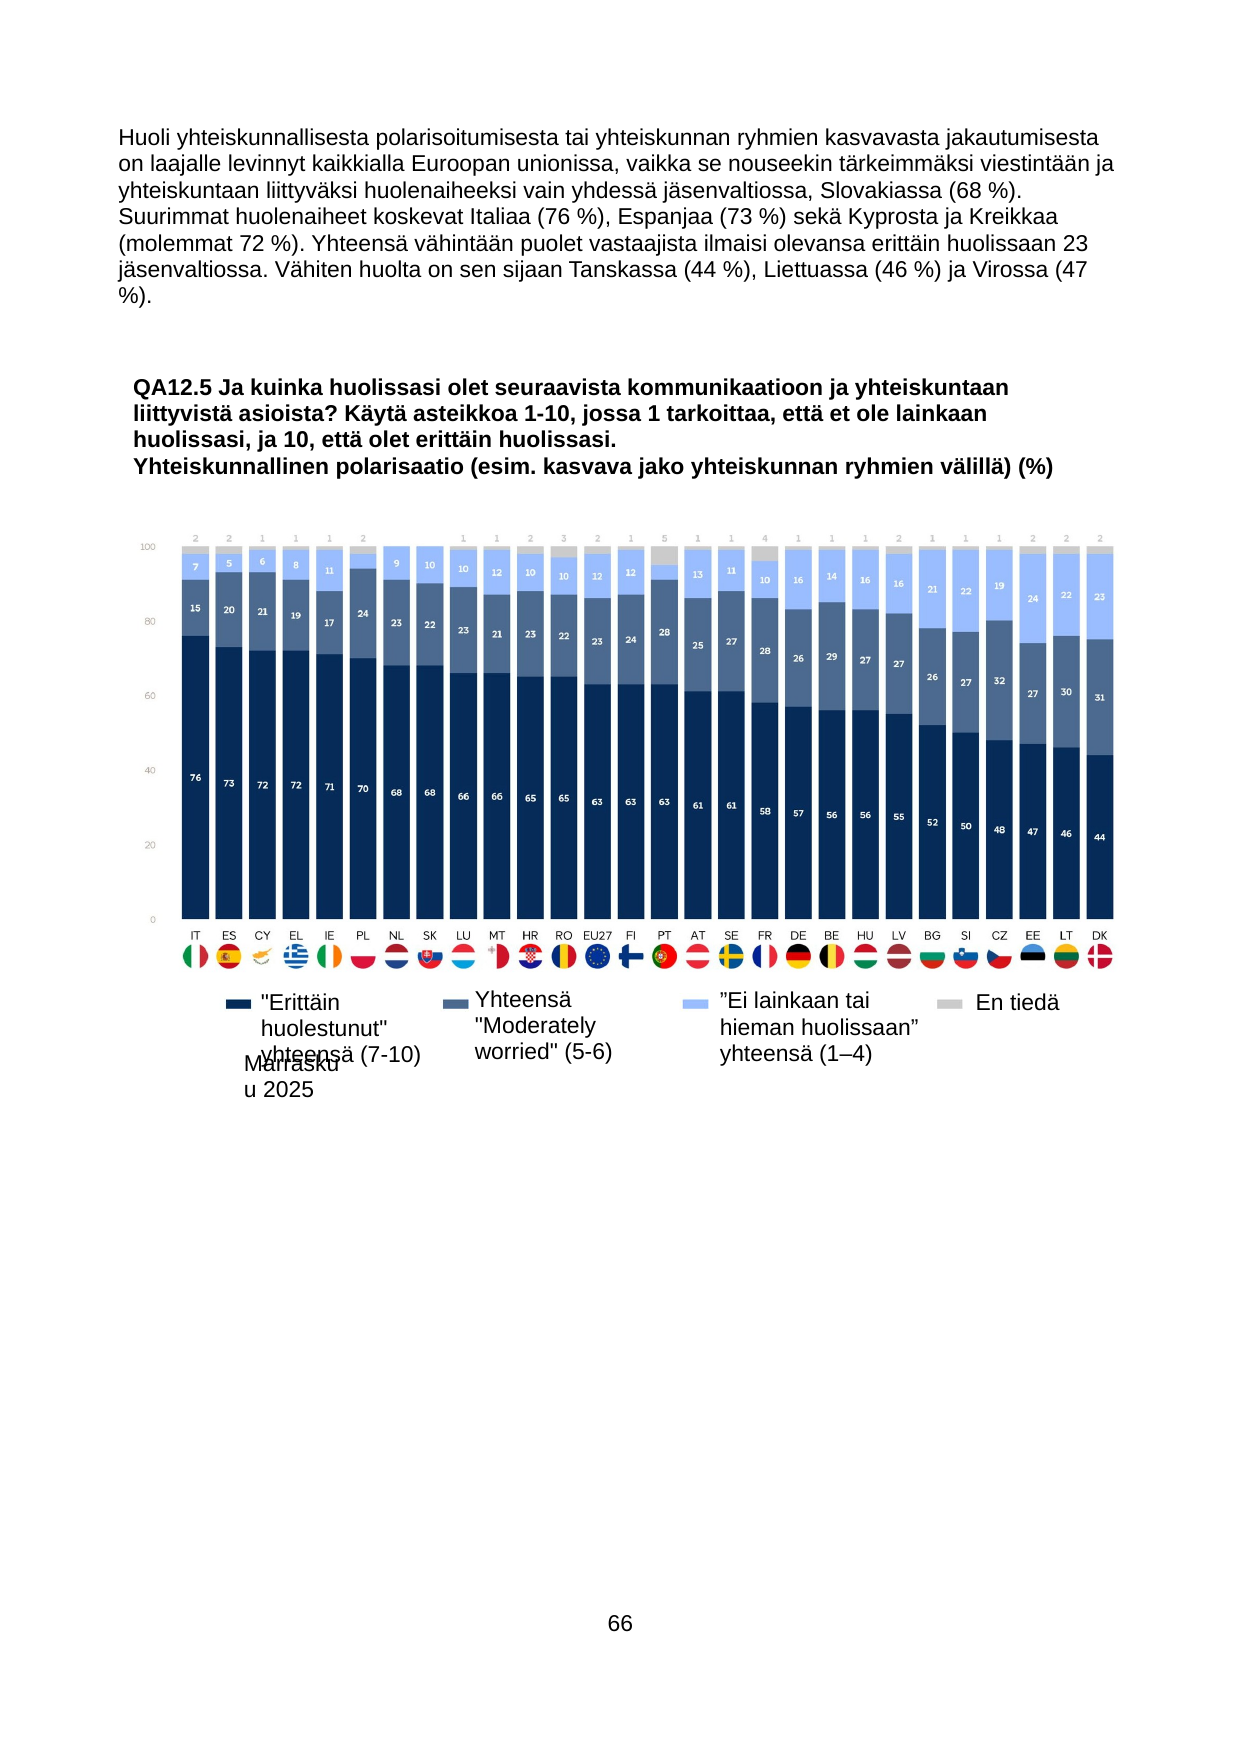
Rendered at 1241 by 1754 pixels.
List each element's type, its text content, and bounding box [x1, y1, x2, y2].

text Huoli yhteiskunnallisesta polarisoitumisesta tai yhteiskunnan ryhmien kasvavasta jakautumisesta on laajalle levinnyt kaikkialla Euroopan unionissa, vaikka se nouseekin tärkeimmäksi viestintään ja yhteiskuntaan liittyväksi huolenaiheeksi vain yhdessä jäsenvaltiossa, Slovakiassa (68 %). Suurimmat huolenaiheet koskevat Italiaa (76 %), Espanjaa (73 %) sekä Kyprosta ja Kreikkaa (molemmat 72 %). Yhteensä vähintään puolet vastaajista ilmaisi olevansa erittäin huolissaan 23 jäsenvaltiossa. Vähiten huolta on sen sijaan Tanskassa (44 %), Liettuassa (46 %) ja Virossa (47 %). [118, 124, 1122, 308]
picture [218, 990, 967, 1012]
picture [137, 529, 1120, 973]
